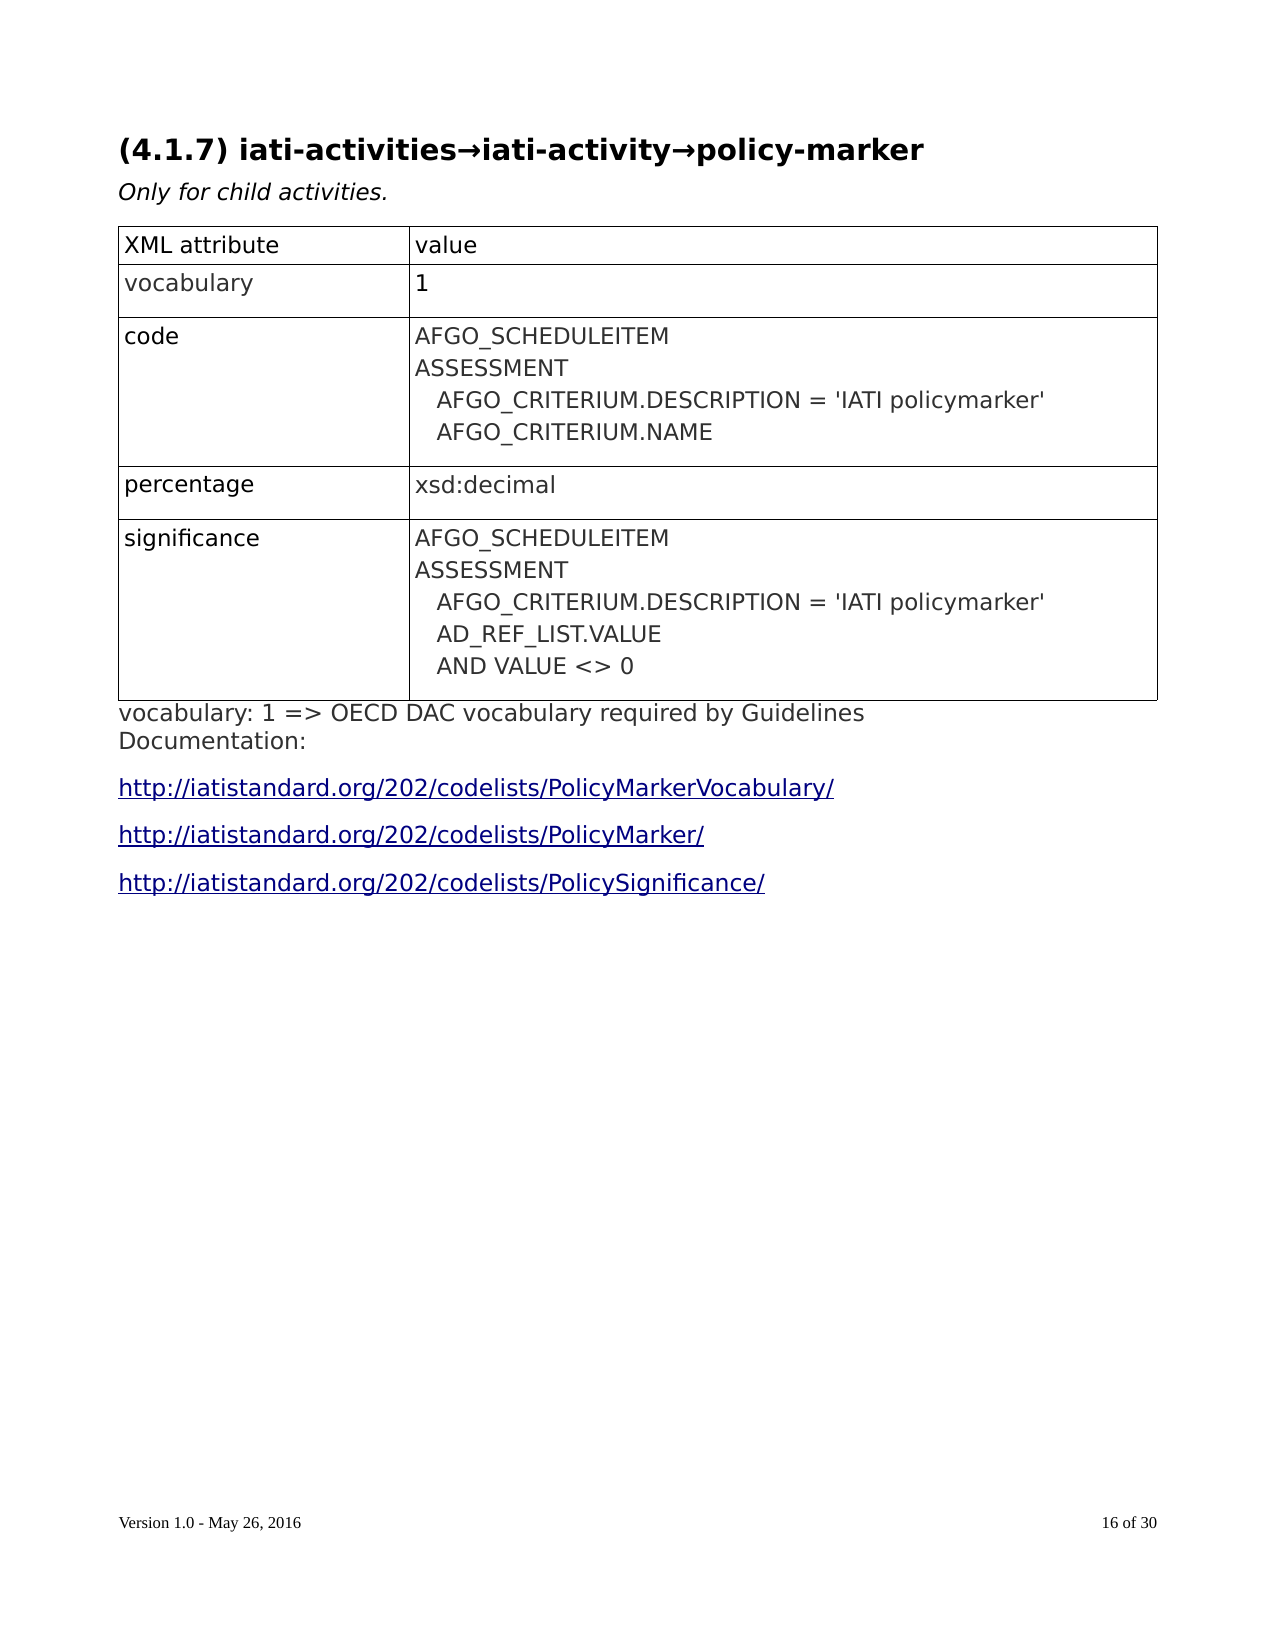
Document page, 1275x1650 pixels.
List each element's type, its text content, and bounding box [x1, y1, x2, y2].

table_cell percentage [119, 467, 409, 519]
table_cell code [119, 318, 409, 466]
text http://iatistandard.org/202/codelists/PolicyMarkerVocabulary/ [118, 774, 1157, 802]
table_cell 1 [410, 265, 1157, 317]
table_cell AFGO_SCHEDULEITEM ASSESSMENT AFGO_CRITERIUM.DESCRIPTION = 'IATI policymarker' AD_REF_LIST.VALUE AND VALUE <> 0 [410, 520, 1157, 700]
table_cell xsd:decimal [410, 467, 1157, 519]
subtitle (4.1.7) iati-activities→iati-activity→policy-marker [118, 133, 1157, 167]
table_header value [410, 227, 1157, 264]
text Documentation: [118, 727, 1157, 754]
table_cell vocabulary [119, 265, 409, 317]
text http://iatistandard.org/202/codelists/PolicyMarker/ [118, 822, 1157, 849]
text Only for child activities. [118, 179, 1157, 206]
table_header XML attribute [119, 227, 409, 264]
text vocabulary: 1 => OECD DAC vocabulary required by Guidelines [118, 701, 1157, 727]
table_cell AFGO_SCHEDULEITEM ASSESSMENT AFGO_CRITERIUM.DESCRIPTION = 'IATI policymarker' AFGO_CRITERIUM.NAME [410, 318, 1157, 466]
text http://iatistandard.org/202/codelists/PolicySignificance/ [118, 869, 1157, 896]
table_cell significance [119, 520, 409, 700]
